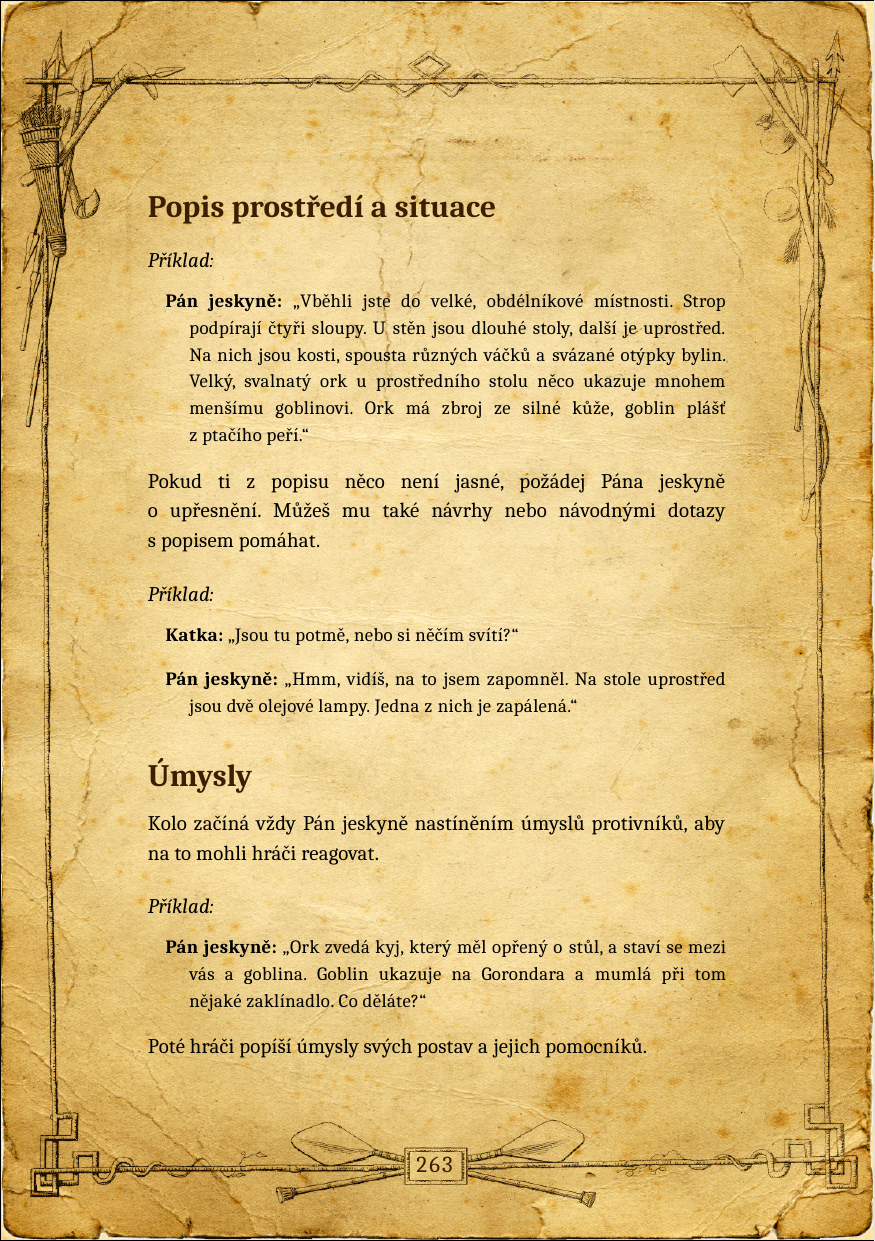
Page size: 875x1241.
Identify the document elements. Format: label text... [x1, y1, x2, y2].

text Příklad: [148, 249, 726, 273]
text Pokud ti z⁠ popisu něco není jasné, požádej Pána jeskyně o⁠ upřesnění. Můžeš mu také návrhy nebo návodnými dotazy s⁠ popisem pomáhat. [148, 469, 726, 553]
text Kolo začíná vždy Pán jeskyně nastíněním úmyslů protivníků, aby na to mohli hráči reagovat. [148, 812, 726, 866]
text Pán jeskyně: „Ork zvedá kyj, který měl opřený o⁠ stůl, a⁠ staví se mezi vás a⁠ goblina. Goblin ukazuje na Gorondara a⁠ mumlá při tom nějaké zaklínadlo. Co děláte?“ [165, 937, 726, 1012]
subtitle Úmysly [148, 758, 726, 794]
text Příklad: [148, 895, 726, 919]
text Katka: „Jsou tu potmě, nebo si něčím svítí?“ [165, 624, 726, 646]
text Poté hráči popíší úmysly svých postav a⁠ jejich pomocníků. [148, 1035, 726, 1059]
text Příklad: [148, 583, 726, 607]
text Pán jeskyně: „Hmm, vidíš, na to jsem zapomněl. Na stole uprostřed jsou dvě olejové lampy. Jedna z⁠ nich je zapálená.“ [165, 669, 726, 717]
text Pán jeskyně: „Vběhli jste do velké, obdélníkové místnosti. Strop podpírají čtyři sloupy. U⁠ stěn jsou dlouhé stoly, další je uprostřed. Na nich jsou kosti, spousta různých váčků a⁠ svázané otýpky bylin. Velký, svalnatý ork u⁠ prostředního stolu něco ukazuje mnohem menšímu goblinovi. Ork má zbroj ze silné kůže, goblin plášť z⁠ ptačího peří.“ [165, 290, 726, 446]
picture [1, 1, 874, 1240]
subtitle Popis prostředí a⁠ situace [148, 189, 726, 225]
